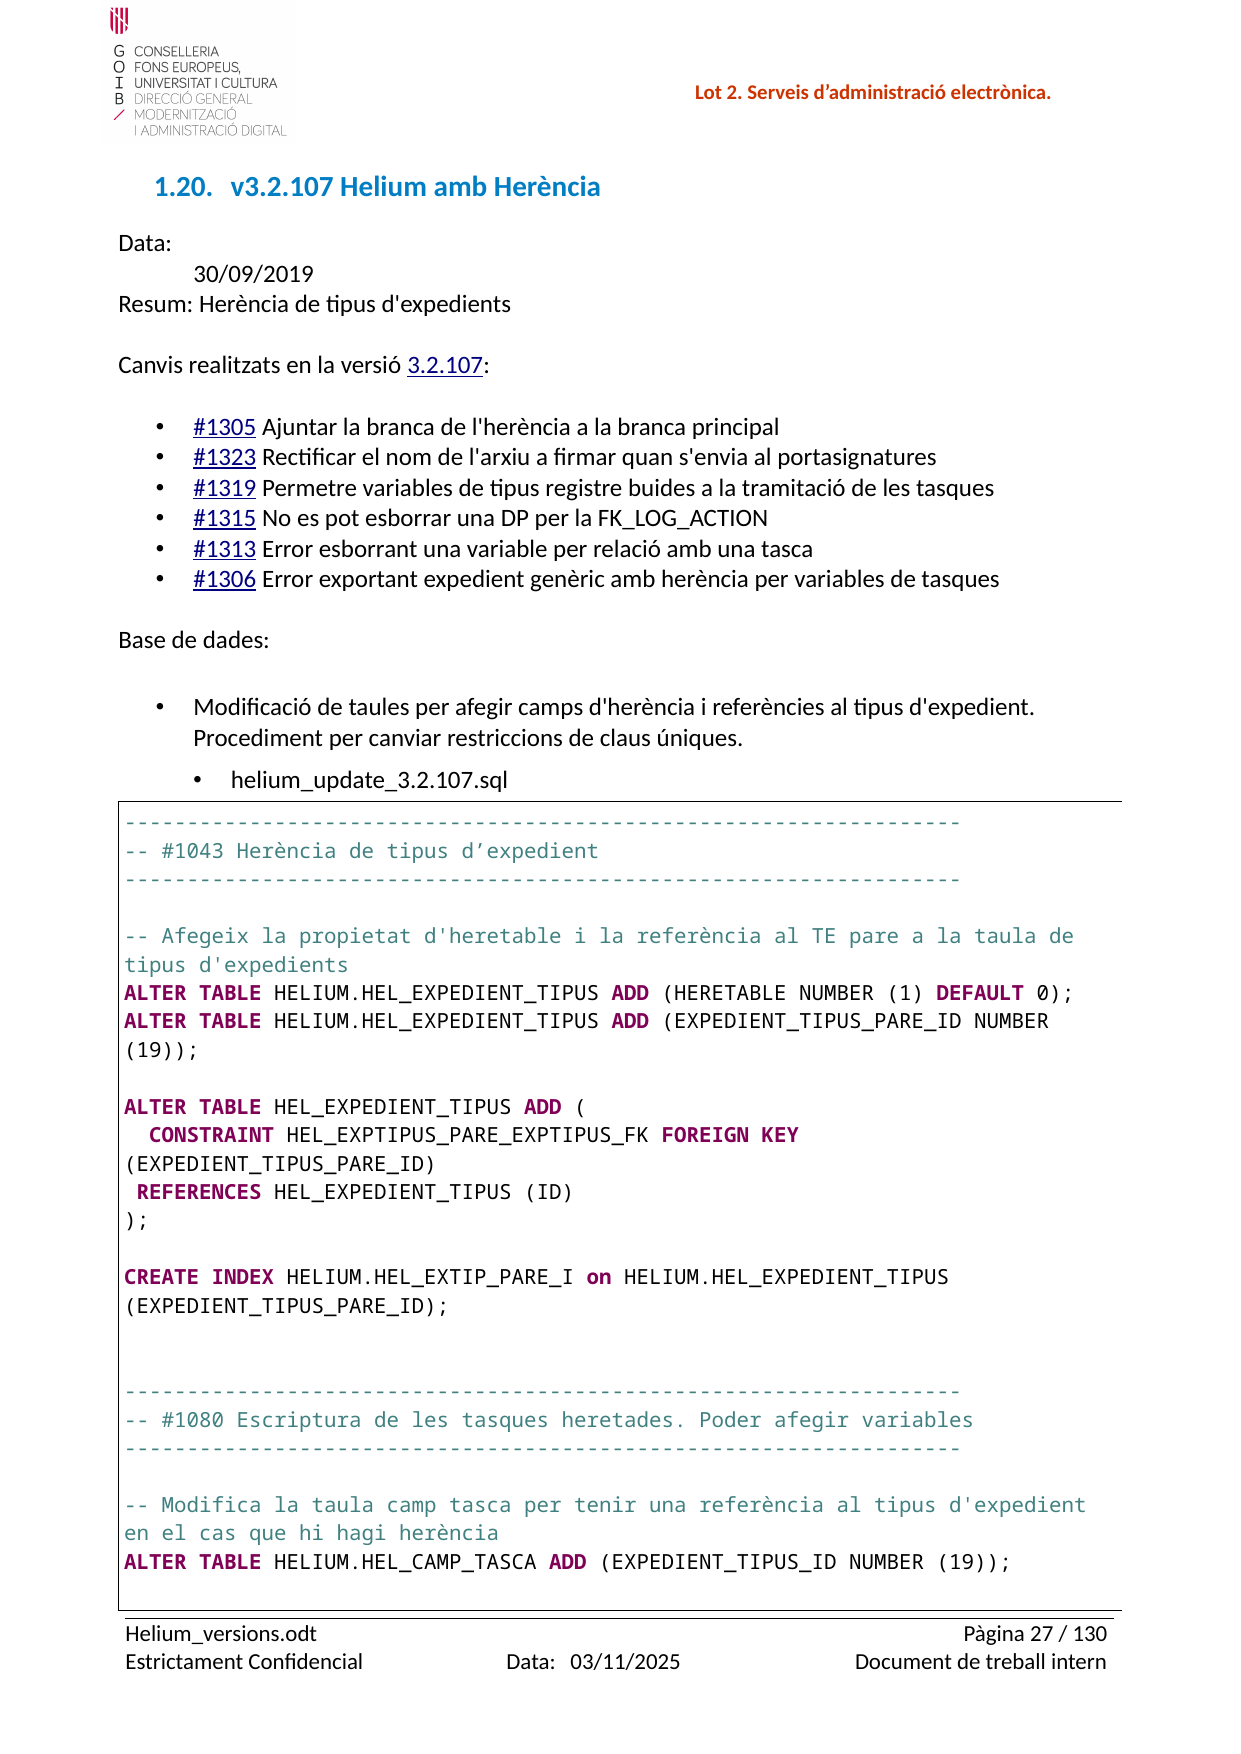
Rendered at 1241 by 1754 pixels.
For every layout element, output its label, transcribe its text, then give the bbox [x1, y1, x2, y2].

list Modificació de taules per afegir camps d'herència i referències al tipus d'expedient. Procediment per canviar restriccions de claus úniques. [156, 691, 1122, 752]
table_header ------------------------------------------------------------------- -- #1043 Herència de tipus d’expedient ------------------------------------------------------------------- -- Afegeix la propietat d'heretable i la referència al TE pare a la taula de tipus d'expedients ALTER TABLE HELIUM.HEL_EXPEDIENT_TIPUS ADD (HERETABLE NUMBER (1) DEFAULT 0); ALTER TABLE HELIUM.HEL_EXPEDIENT_TIPUS ADD (EXPEDIENT_TIPUS_PARE_ID NUMBER (19)); ALTER TABLE HEL_EXPEDIENT_TIPUS ADD ( CONSTRAINT HEL_EXPTIPUS_PARE_EXPTIPUS_FK FOREIGN KEY (EXPEDIENT_TIPUS_PARE_ID) REFERENCES HEL_EXPEDIENT_TIPUS (ID) ); CREATE INDEX HELIUM.HEL_EXTIP_PARE_I on HELIUM.HEL_EXPEDIENT_TIPUS (EXPEDIENT_TIPUS_PARE_ID); ------------------------------------------------------------------- -- #1080 Escriptura de les tasques heretades. Poder afegir variables ------------------------------------------------------------------- -- Modifica la taula camp tasca per tenir una referència al tipus d'expedient en el cas que hi hagi herència ALTER TABLE HELIUM.HEL_CAMP_TASCA ADD (EXPEDIENT_TIPUS_ID NUMBER (19)); [119, 802, 1122, 1609]
picture [100, 0, 297, 144]
text Canvis realitzats en la versió 3.2.107: [118, 350, 1122, 380]
list #1313 Error esborrant una variable per relació amb una tasca [156, 533, 1122, 563]
text Base de dades: [118, 624, 1122, 655]
text Resum: Herència de tipus d'expedients [118, 289, 1122, 319]
list #1306 Error exportant expedient genèric amb herència per variables de tasques [156, 563, 1122, 594]
list #1305 Ajuntar la branca de l'herència a la branca principal [156, 411, 1122, 441]
list helium_update_3.2.107.sql [193, 764, 1122, 795]
list #1319 Permetre variables de tipus registre buides a la tramitació de les tasques [156, 472, 1122, 502]
text Data: [118, 228, 1122, 258]
list #1315 No es pot esborrar una DP per la FK_LOG_ACTION [156, 502, 1122, 533]
text 30/09/2019 [118, 258, 1122, 289]
subtitle v3.2.107 Helium amb Herència [153, 168, 1122, 204]
list #1323 Rectificar el nom de l'arxiu a firmar quan s'envia al portasignatures [156, 441, 1122, 472]
